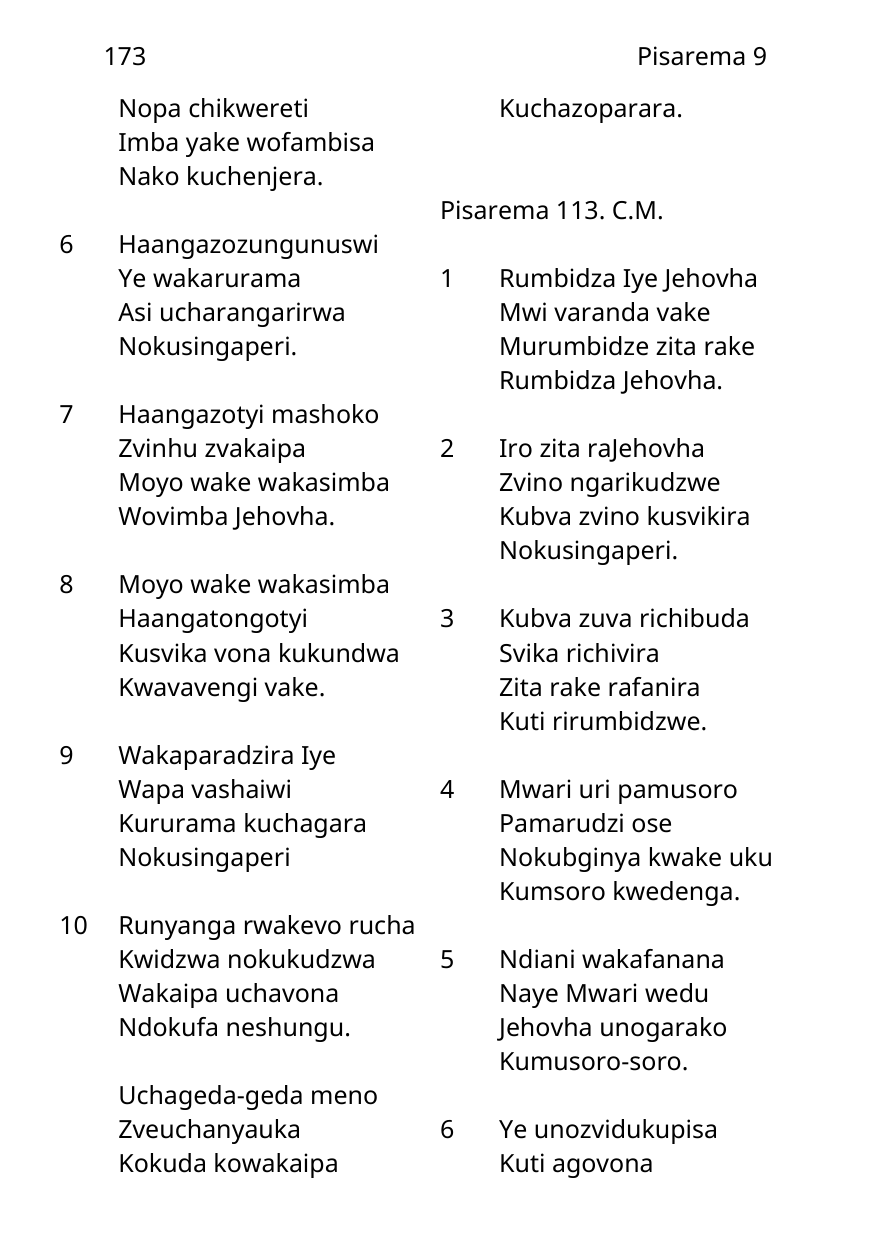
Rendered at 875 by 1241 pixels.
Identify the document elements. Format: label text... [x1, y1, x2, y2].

text Kwidzwa nokukudzwa [59, 942, 434, 976]
text Kusvika vona kukundwa [59, 635, 434, 669]
text Wapa vashaiwi [59, 771, 434, 806]
text Kubva zvino kusvikira [440, 499, 815, 533]
text Kwavavengi vake. [59, 669, 434, 703]
text 4 Mwari uri pamusoro [440, 771, 815, 806]
text Nokusingaperi [59, 839, 434, 874]
text Moyo wake wakasimba [59, 465, 434, 499]
text 7 Haangazotyi mashoko [59, 397, 434, 431]
text 9 Wakaparadzira Iye [59, 737, 434, 771]
text Zvinhu zvakaipa [59, 431, 434, 465]
text Nopa chikwereti [59, 90, 434, 124]
text Ndokufa neshungu. [59, 1010, 434, 1044]
text 1 Rumbidza Iye Jehovha [440, 261, 815, 294]
text Wovimba Jehovha. [59, 499, 434, 533]
text Pamarudzi ose [440, 806, 815, 839]
text Kuti agovona [440, 1146, 815, 1180]
text Pisarema 113. C.M. [440, 192, 815, 226]
text Kumusoro-soro. [440, 1044, 815, 1078]
text Jehovha unogarako [440, 1010, 815, 1044]
text 2 Iro zita raJehovha [440, 431, 815, 465]
text Wakaipa uchavona [59, 976, 434, 1010]
text Nokusingaperi. [59, 329, 434, 363]
text Haangatongotyi [59, 601, 434, 635]
text Uchageda-geda meno [59, 1078, 434, 1112]
text Naye Mwari wedu [440, 976, 815, 1010]
text Murumbidze zita rake [440, 329, 815, 363]
text 6 Haangazozungunuswi [59, 226, 434, 261]
text Nako kuchenjera. [59, 158, 434, 192]
text 6 Ye unozvidukupisa [440, 1112, 815, 1146]
text Kumsoro kwedenga. [440, 874, 815, 908]
text Asi ucharangarirwa [59, 294, 434, 329]
text Zita rake rafanira [440, 669, 815, 703]
text Rumbidza Jehovha. [440, 363, 815, 397]
text Ye wakarurama [59, 261, 434, 294]
text 10 Runyanga rwakevo rucha [59, 908, 434, 942]
text Kokuda kowakaipa [59, 1146, 434, 1180]
text 5 Ndiani wakafanana [440, 942, 815, 976]
text 3 Kubva zuva richibuda [440, 601, 815, 635]
text Nokubginya kwake uku [440, 839, 815, 874]
text Zvino ngarikudzwe [440, 465, 815, 499]
text Kuti rirumbidzwe. [440, 703, 815, 737]
text Imba yake wofambisa [59, 124, 434, 158]
text 8 Moyo wake wakasimba [59, 567, 434, 601]
text Kuchazoparara. [440, 90, 815, 124]
text Zveuchanyauka [59, 1112, 434, 1146]
text Kururama kuchagara [59, 806, 434, 839]
text Nokusingaperi. [440, 533, 815, 567]
text Svika richivira [440, 635, 815, 669]
text Mwi varanda vake [440, 294, 815, 329]
